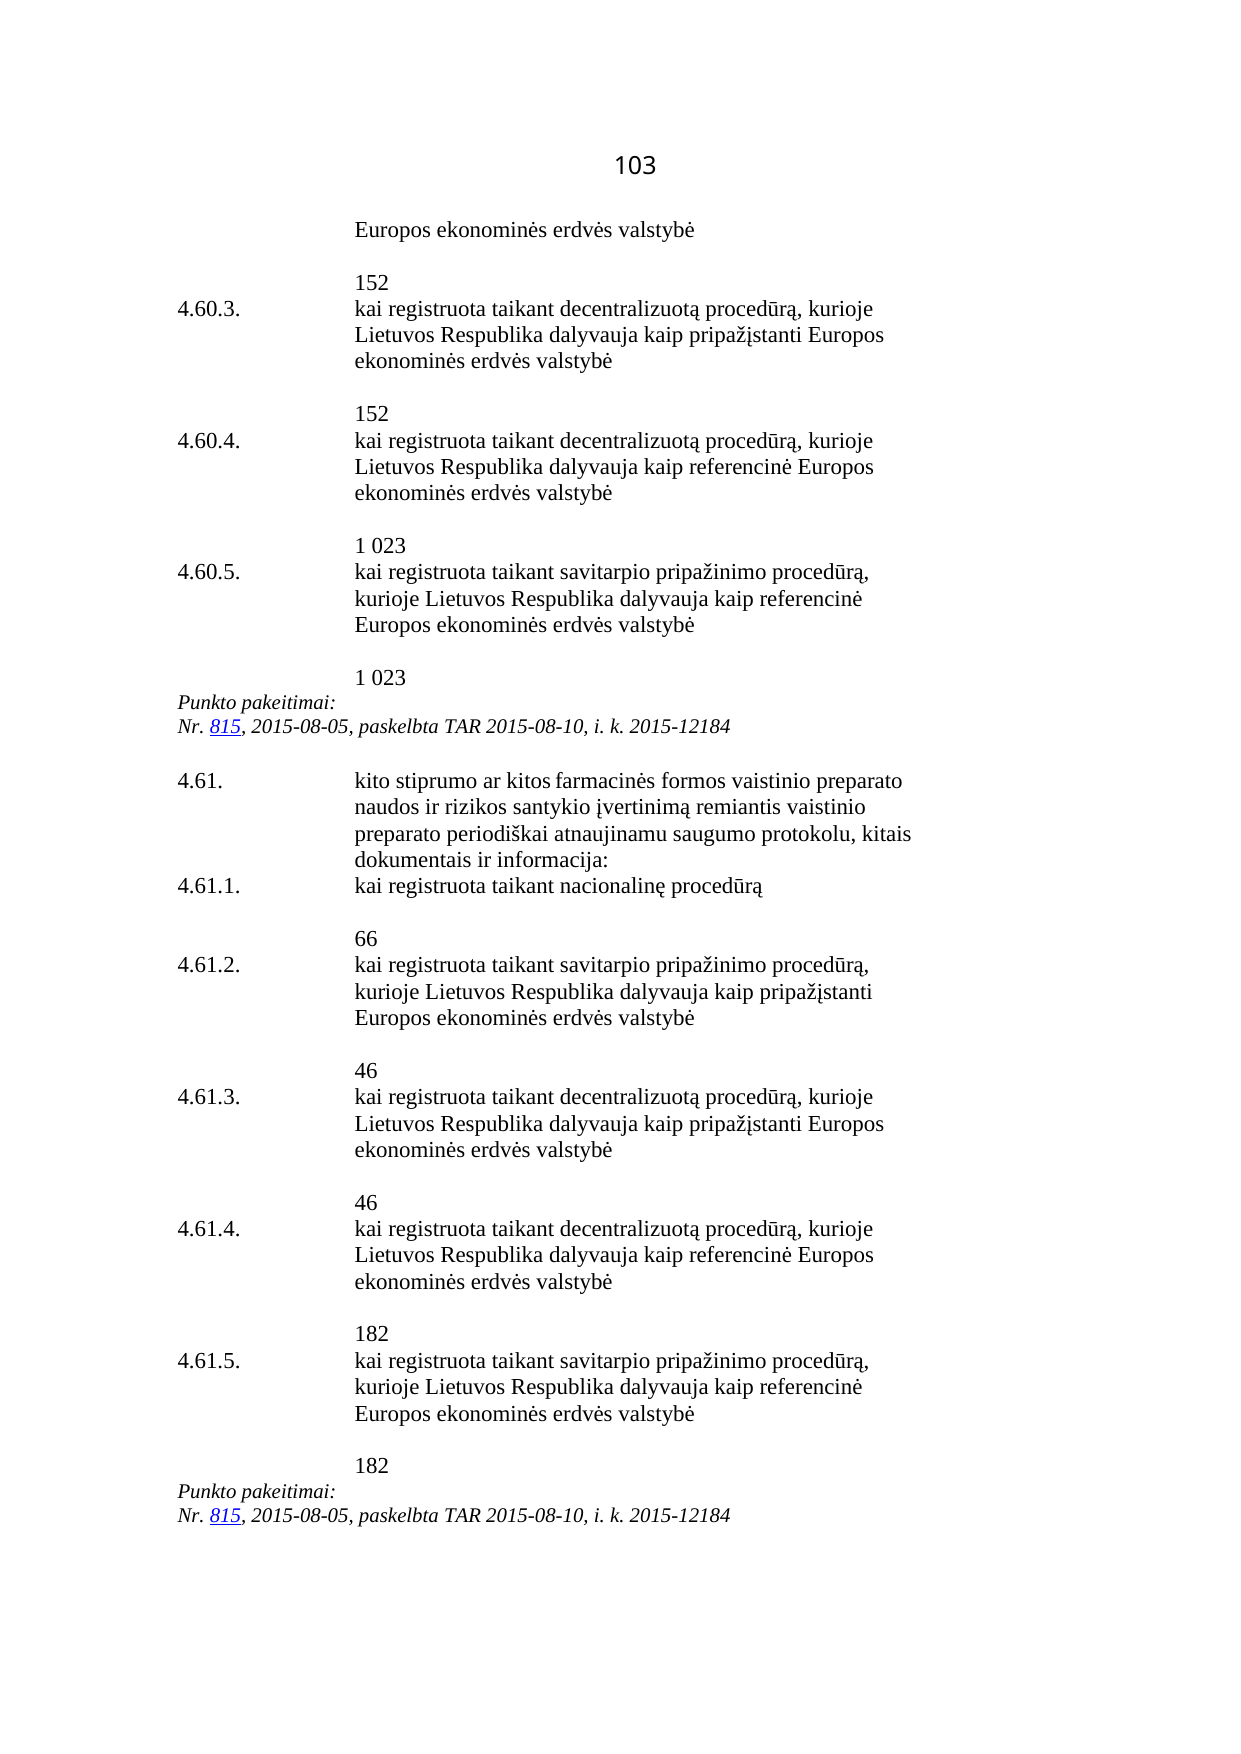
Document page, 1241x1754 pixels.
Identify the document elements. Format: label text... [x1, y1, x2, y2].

text 4.61.2. kai registruota taikant savitarpio pripažinimo procedūrą, [177, 952, 945, 978]
text Nr. 815, 2015-08-05, paskelbta TAR 2015-08-10, i. k. 2015-12184 [177, 714, 1093, 738]
text Lietuvos Respublika dalyvauja kaip pripažįstanti Europos [354, 321, 945, 348]
text kurioje Lietuvos Respublika dalyvauja kaip pripažįstanti [354, 978, 945, 1004]
text ekonominės erdvės valstybė 182 [354, 1268, 945, 1347]
text ekonominės erdvės valstybė 46 [354, 1136, 945, 1215]
text 4.60.3. kai registruota taikant decentralizuotą procedūrą, kurioje [177, 295, 945, 321]
text preparato periodiškai atnaujinamu saugumo protokolu, kitais [354, 820, 945, 846]
text kurioje Lietuvos Respublika dalyvauja kaip referencinė [354, 585, 945, 611]
text 4.61. kito stiprumo ar kitos farmacinės formos vaistinio preparato [177, 767, 945, 793]
text Punkto pakeitimai: [177, 1479, 1093, 1503]
text Europos ekonominės erdvės valstybė 152 [354, 216, 945, 295]
text 4.60.4. kai registruota taikant decentralizuotą procedūrą, kurioje [177, 427, 945, 453]
text Lietuvos Respublika dalyvauja kaip referencinė Europos [354, 1241, 945, 1268]
text Punkto pakeitimai: [177, 690, 1093, 714]
text kurioje Lietuvos Respublika dalyvauja kaip referencinė [354, 1373, 945, 1399]
text 4.61.3. kai registruota taikant decentralizuotą procedūrą, kurioje [177, 1083, 945, 1110]
text Lietuvos Respublika dalyvauja kaip referencinė Europos [354, 453, 945, 479]
text Europos ekonominės erdvės valstybė 46 [354, 1004, 945, 1083]
text Nr. 815, 2015-08-05, paskelbta TAR 2015-08-10, i. k. 2015-12184 [177, 1503, 1093, 1527]
text dokumentais ir informacija: [354, 846, 945, 872]
text ekonominės erdvės valstybė 152 [354, 348, 945, 427]
text 4.60.5. kai registruota taikant savitarpio pripažinimo procedūrą, [177, 558, 945, 585]
text 4.61.4. kai registruota taikant decentralizuotą procedūrą, kurioje [177, 1215, 945, 1241]
text 4.61.5. kai registruota taikant savitarpio pripažinimo procedūrą, [177, 1347, 945, 1373]
text 4.61.1. kai registruota taikant nacionalinę procedūrą 66 [177, 872, 945, 952]
text Europos ekonominės erdvės valstybė 182 [354, 1399, 945, 1479]
text ekonominės erdvės valstybė 1 023 [354, 479, 945, 558]
text naudos ir rizikos santykio įvertinimą remiantis vaistinio [354, 793, 945, 820]
text Lietuvos Respublika dalyvauja kaip pripažįstanti Europos [354, 1110, 945, 1136]
text Europos ekonominės erdvės valstybė 1 023 [354, 611, 945, 690]
